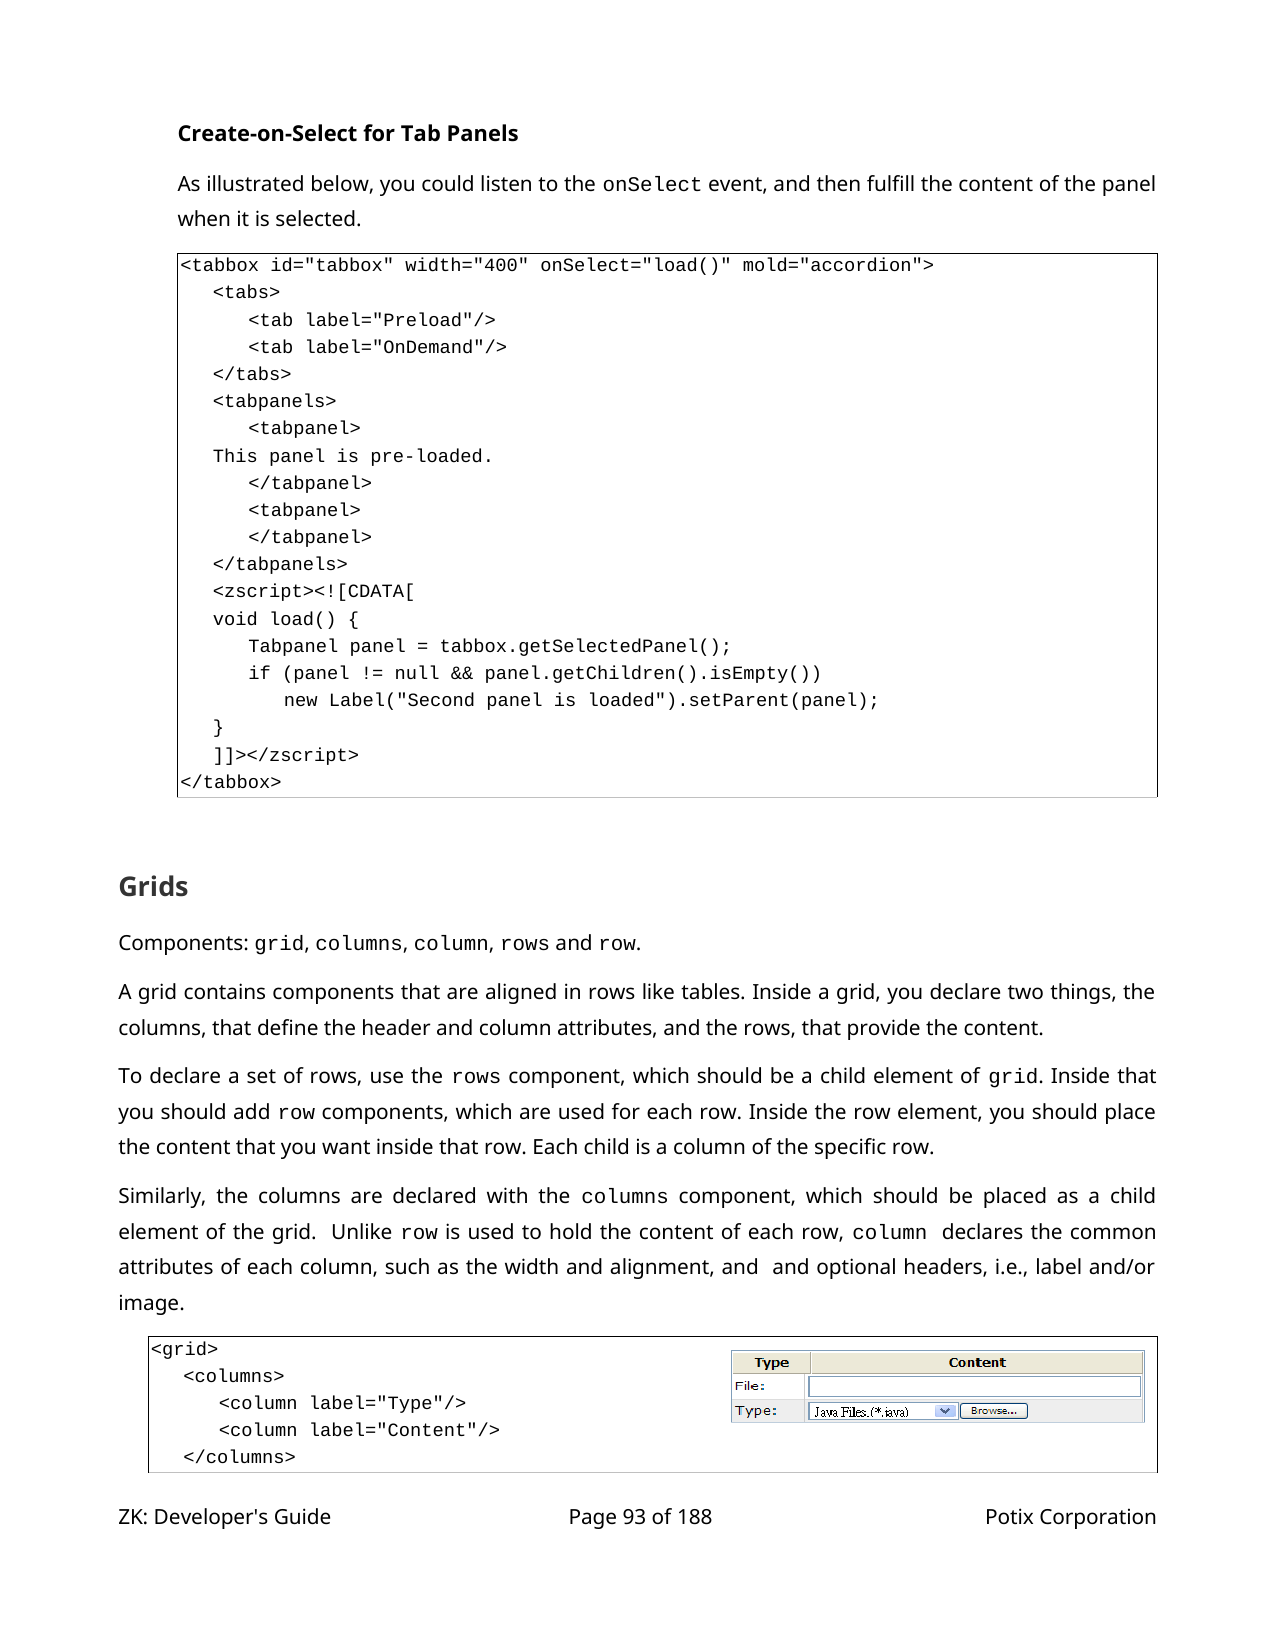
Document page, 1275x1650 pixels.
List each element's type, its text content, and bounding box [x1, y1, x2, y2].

text </tabpanel> [178, 525, 1157, 549]
text <tab label="Preload"/> [178, 307, 1157, 332]
text </columns> [149, 1445, 1157, 1472]
text </tabpanel> [178, 471, 1157, 495]
text <zscript><![CDATA[ [178, 579, 1157, 604]
subtitle Grids [118, 868, 1157, 904]
text <columns> [149, 1364, 731, 1388]
text new Label("Second panel is loaded").setParent(panel); [178, 688, 1157, 712]
text <tabs> [178, 280, 1157, 304]
subtitle Create-on-Select for Tab Panels [177, 118, 1157, 148]
text if (panel != null && panel.getChildren().isEmpty()) [178, 661, 1157, 685]
text <column label="Type"/> [149, 1391, 731, 1415]
text <tabpanel> [178, 416, 1157, 441]
text <grid> [149, 1337, 1157, 1361]
picture [731, 1348, 1148, 1423]
text A grid contains components that are aligned in rows like tables. Inside a grid, you declare two things, the columns, that define the header and column attributes, and the rows, that provide the content. [118, 977, 1157, 1041]
text This panel is pre-loaded. [178, 443, 1157, 468]
text To declare a set of rows, use the rows component, which should be a child element of grid. Inside that you should add row components, which are used for each row. Inside the row element, you should place the content that you want inside that row. Each child is a column of the specific row. [118, 1061, 1157, 1161]
text Similarly, the columns are declared with the columns component, which should be placed as a child element of the grid. Unlike row is used to hold the content of each row, column declares the common attributes of each column, such as the width and alignment, and and optional headers, i.e., label and/or image. [118, 1181, 1157, 1316]
text Components: grid, columns, column, rows and row. [118, 928, 1157, 957]
text ]]></zscript> [178, 742, 1157, 767]
text } [178, 715, 1157, 739]
text <tabpanels> [178, 389, 1157, 413]
text void load() { [178, 607, 1157, 631]
text </tabpanels> [178, 552, 1157, 576]
text Tabpanel panel = tabbox.getSelectedPanel(); [178, 634, 1157, 658]
text <column label="Content"/> [149, 1418, 1157, 1442]
text <tab label="OnDemand"/> [178, 335, 1157, 359]
text </tabbox> [178, 770, 1157, 797]
text As illustrated below, you could listen to the onSelect event, and then fulfill the content of the panel when it is selected. [177, 169, 1157, 232]
text [1148, 1364, 1157, 1388]
text <tabbox id="tabbox" width="400" onSelect="load()" mold="accordion"> [178, 254, 1157, 277]
text <tabpanel> [178, 498, 1157, 522]
text </tabs> [178, 362, 1157, 386]
